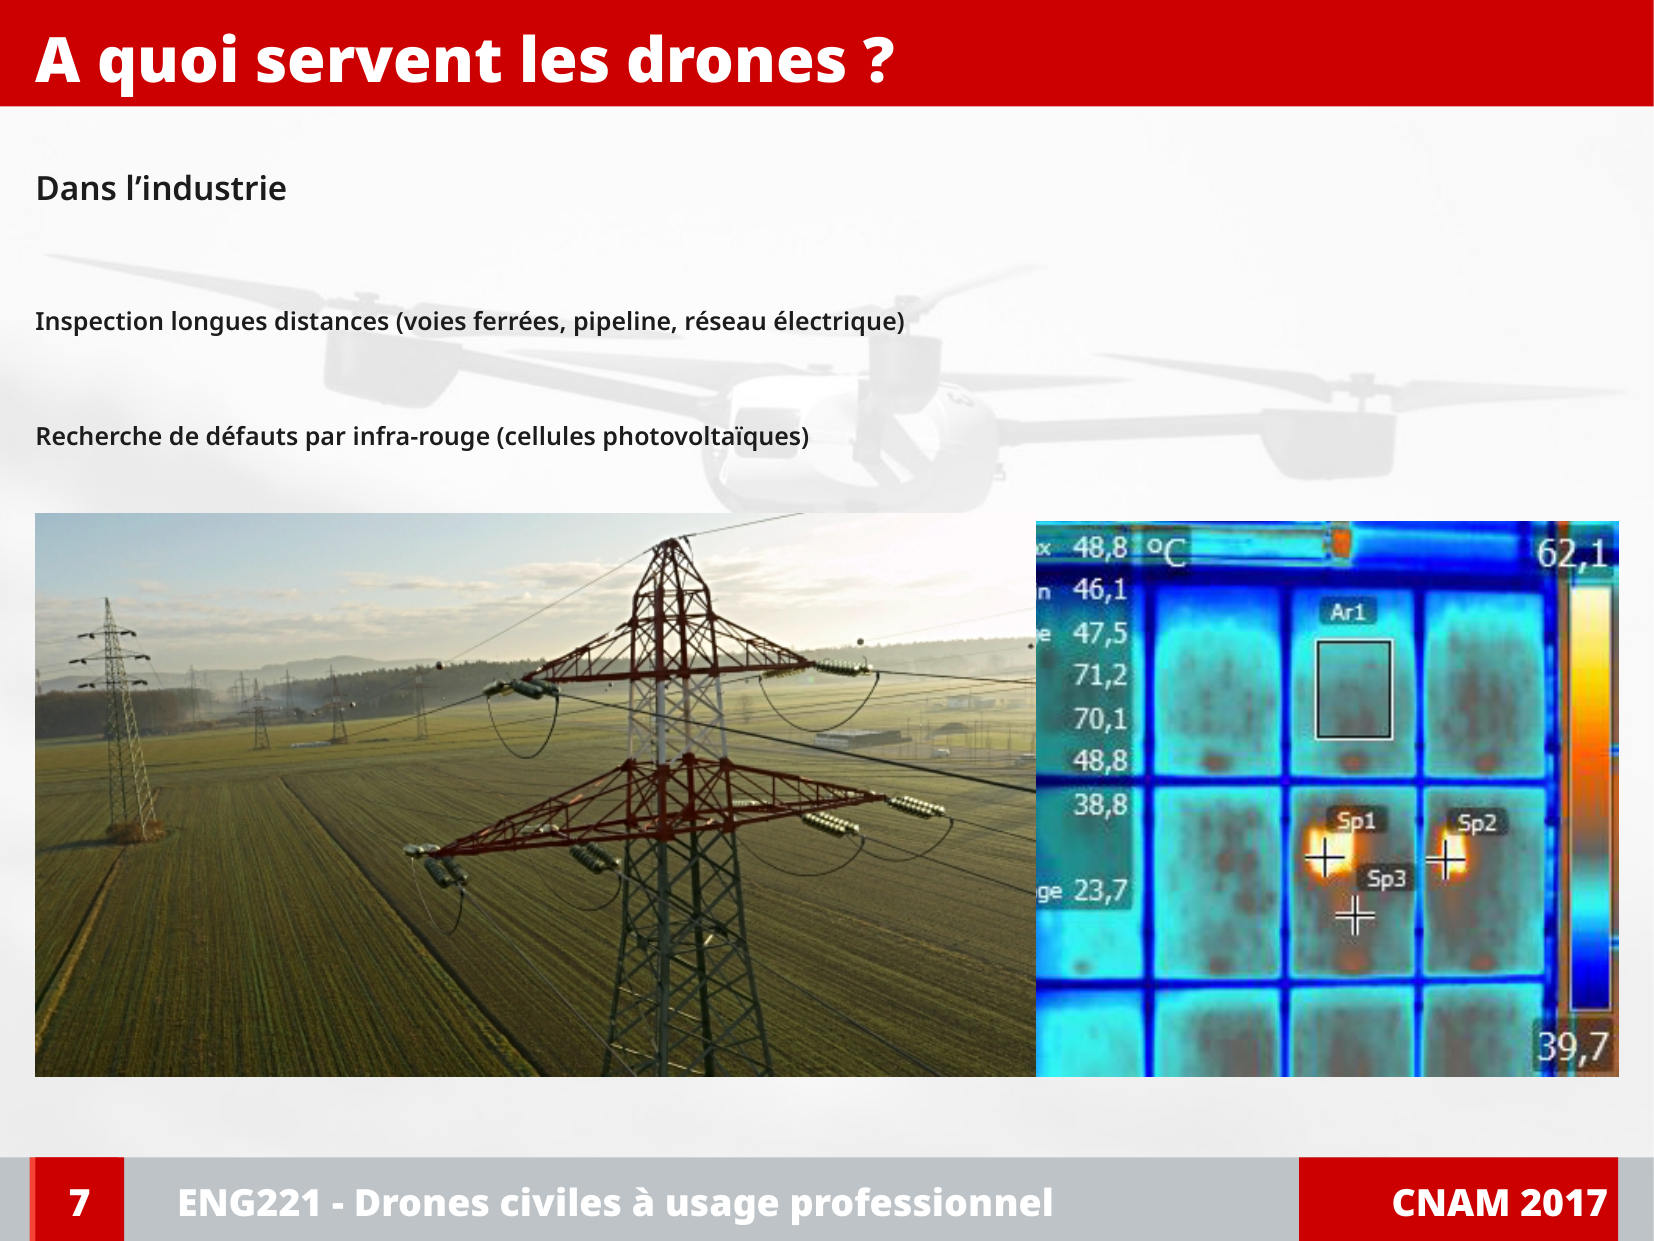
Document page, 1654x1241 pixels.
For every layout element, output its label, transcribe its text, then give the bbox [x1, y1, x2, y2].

title A quoi servent les drones ? [35, 0, 1571, 101]
list Dans l’industrie Inspection longues distances (voies ferrées, pipeline, réseau électrique) Recherche de défauts par infra-rouge (cellules photovoltaïques) [35, 165, 1619, 461]
picture [0, 107, 1654, 1157]
